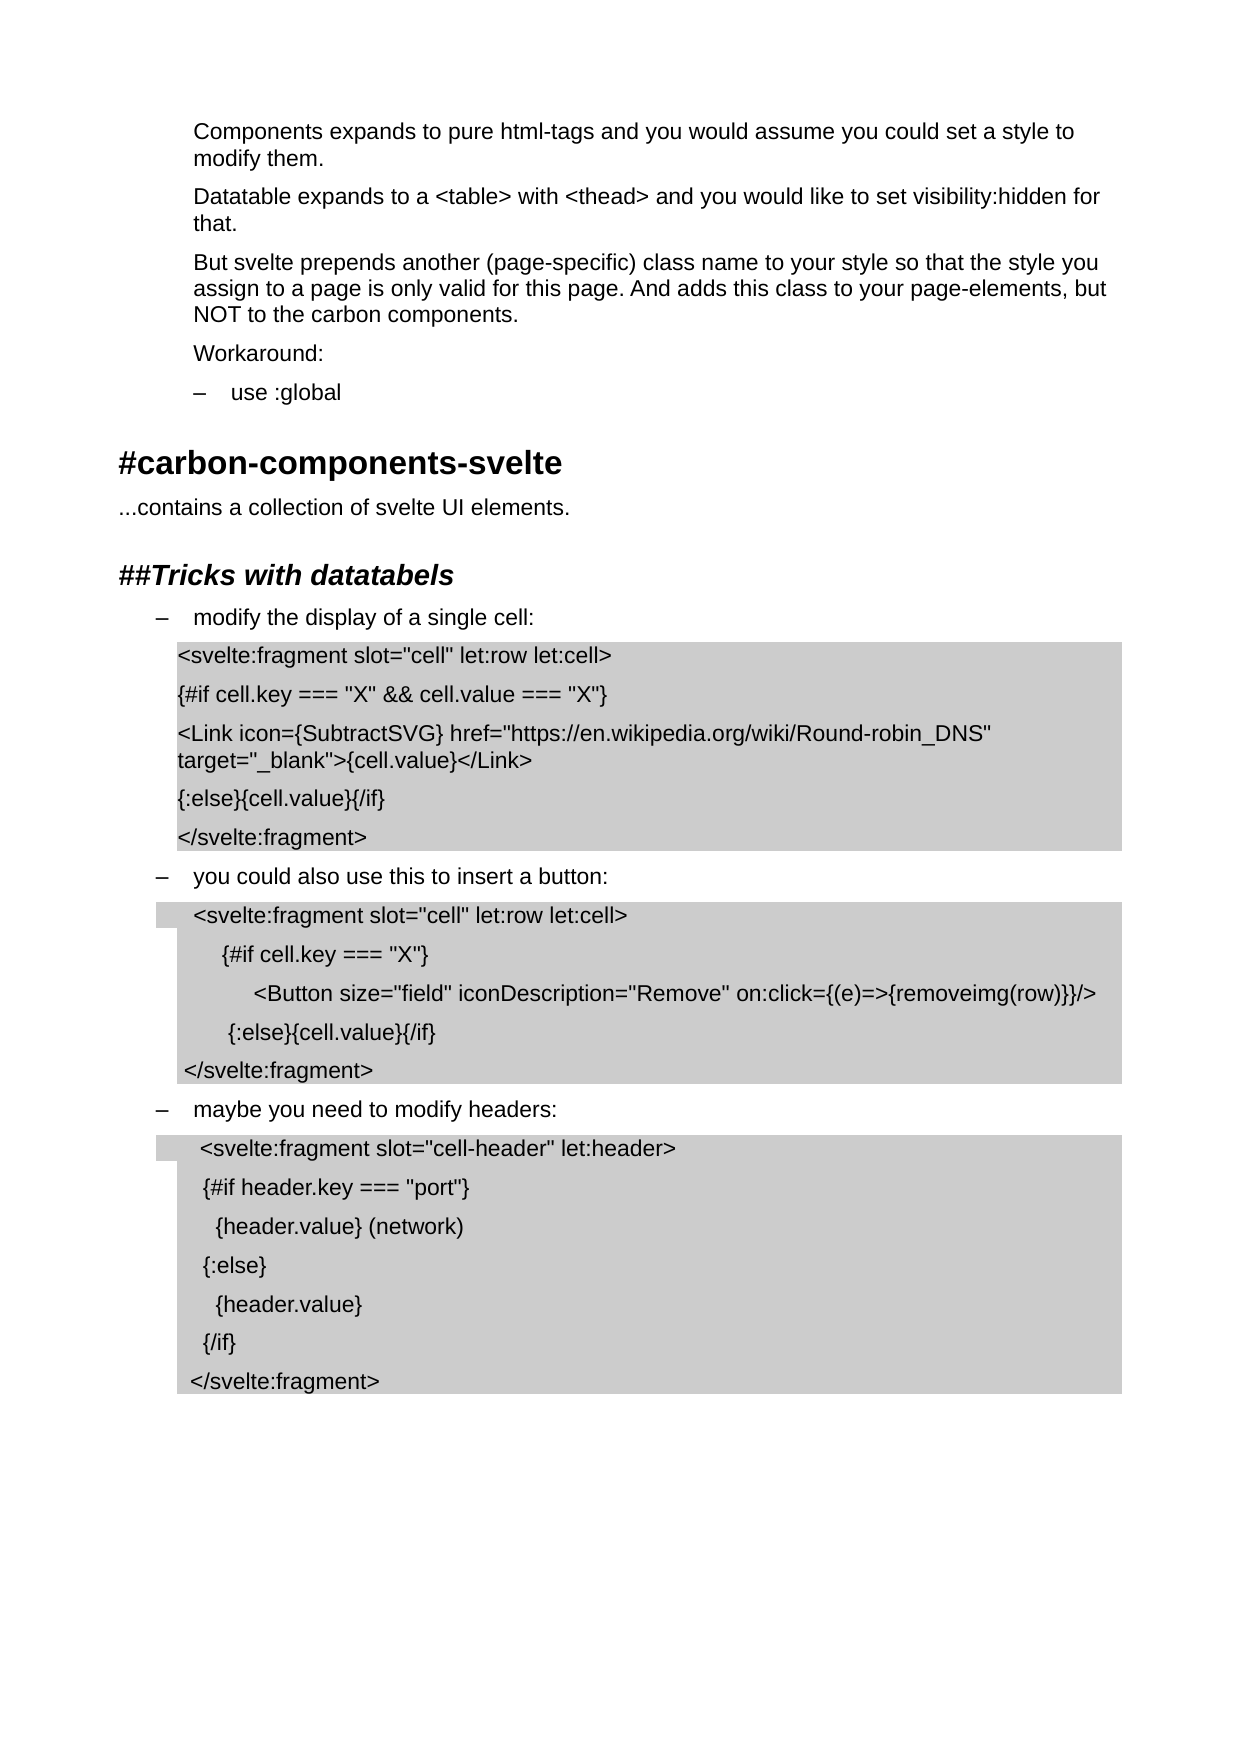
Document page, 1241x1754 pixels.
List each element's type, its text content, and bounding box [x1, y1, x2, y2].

text </svelte:fragment> [177, 1057, 1122, 1084]
list modify the display of a single cell: [156, 604, 1122, 630]
subtitle ##Tricks with datatabels [118, 558, 1122, 591]
text <Link icon={SubtractSVG} href="https://en.wikipedia.org/wiki/Round-robin_DNS" target="_blank">{cell.value}</Link> [177, 720, 1122, 773]
text {:else}{cell.value}{/if} [177, 1018, 1122, 1045]
text ...contains a collection of svelte UI elements. [118, 494, 1122, 520]
subtitle #carbon-components-svelte [118, 443, 1122, 481]
text {#if cell.key === "X" && cell.value === "X"} [177, 681, 1122, 708]
list use :global [193, 379, 1122, 405]
list <svelte:fragment slot="cell-header" let:header> [156, 1135, 1122, 1161]
text <svelte:fragment slot="cell" let:row let:cell> [177, 642, 1122, 669]
list Workaround: [156, 340, 1122, 366]
text {header.value} [177, 1291, 1122, 1317]
text </svelte:fragment> [177, 1368, 1122, 1394]
list Datatable expands to a <table> with <thead> and you would like to set visibility:hidden for that. [156, 183, 1122, 236]
text {:else}{cell.value}{/if} [177, 785, 1122, 812]
list maybe you need to modify headers: [156, 1096, 1122, 1123]
text {:else} [177, 1252, 1122, 1278]
text {header.value} (network) [177, 1213, 1122, 1239]
text </svelte:fragment> [177, 824, 1122, 851]
text <Button size="field" iconDescription="Remove" on:click={(e)=>{removeimg(row)}}/> [177, 980, 1122, 1006]
text {#if cell.key === "X"} [177, 941, 1122, 967]
list you could also use this to insert a button: [156, 863, 1122, 889]
list <svelte:fragment slot="cell" let:row let:cell> [156, 902, 1122, 928]
text {#if header.key === "port"} [177, 1174, 1122, 1200]
list But svelte prepends another (page-specific) class name to your style so that the style you assign to a page is only valid for this page. And adds this class to your page-elements, but NOT to the carbon components. [156, 248, 1122, 328]
list Components expands to pure html-tags and you would assume you could set a style to modify them. [156, 118, 1122, 171]
text {/if} [177, 1329, 1122, 1356]
